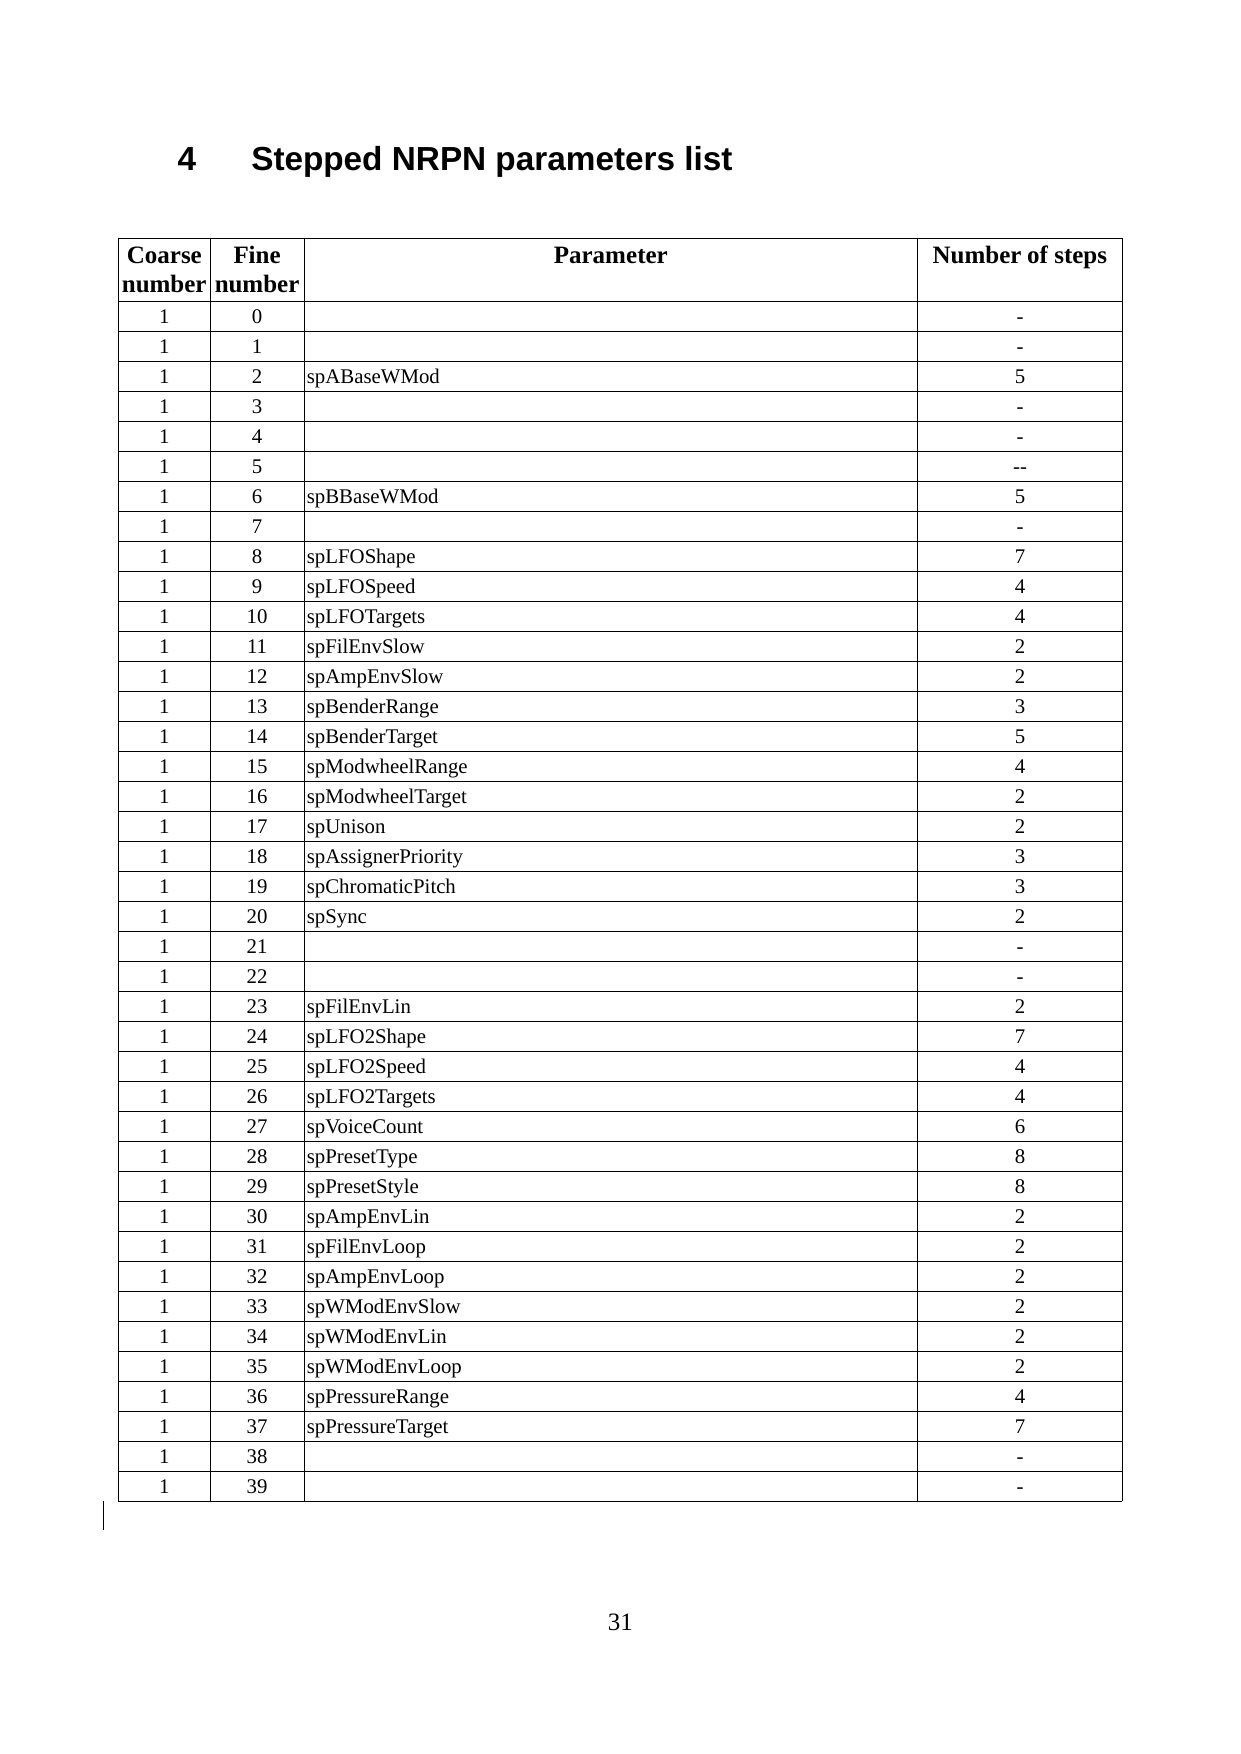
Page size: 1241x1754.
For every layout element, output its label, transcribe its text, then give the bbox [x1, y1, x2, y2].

table_cell spAmpEnvLin [305, 1202, 917, 1231]
table_cell 1 [119, 1142, 210, 1171]
table_cell 1 [119, 1112, 210, 1141]
table_cell [305, 302, 917, 331]
table_cell 1 [119, 392, 210, 421]
table_cell 1 [119, 1082, 210, 1111]
table_cell 4 [918, 1382, 1122, 1411]
table_cell 33 [211, 1292, 304, 1321]
table_cell 1 [119, 752, 210, 781]
table_cell 19 [211, 872, 304, 901]
table_cell 1 [119, 782, 210, 811]
table_cell [305, 1442, 917, 1471]
table_cell 1 [119, 812, 210, 841]
table_cell spWModEnvLoop [305, 1352, 917, 1381]
table_cell -- [918, 452, 1122, 481]
table_cell 2 [918, 1292, 1122, 1321]
table_cell 1 [119, 722, 210, 751]
table_cell 1 [119, 1262, 210, 1291]
table_cell 2 [918, 782, 1122, 811]
table_cell 26 [211, 1082, 304, 1111]
table_cell 22 [211, 962, 304, 991]
table_cell 4 [918, 752, 1122, 781]
table_cell 17 [211, 812, 304, 841]
table_cell 36 [211, 1382, 304, 1411]
table_cell 1 [119, 332, 210, 361]
table_cell 2 [918, 662, 1122, 691]
table_cell spWModEnvLin [305, 1322, 917, 1351]
table_cell [305, 962, 917, 991]
table_cell 1 [119, 932, 210, 961]
table_cell 18 [211, 842, 304, 871]
table_cell spUnison [305, 812, 917, 841]
table_cell 16 [211, 782, 304, 811]
table_cell 1 [119, 1172, 210, 1201]
table_cell 27 [211, 1112, 304, 1141]
table_header Coarse number [119, 239, 210, 301]
table_cell [305, 452, 917, 481]
table_cell 1 [119, 872, 210, 901]
table_cell 1 [119, 422, 210, 451]
table_cell 4 [918, 1082, 1122, 1111]
table_cell 1 [119, 1022, 210, 1051]
table_cell 13 [211, 692, 304, 721]
table_cell 2 [918, 992, 1122, 1021]
table_cell spPresetStyle [305, 1172, 917, 1201]
table_cell 2 [211, 362, 304, 391]
table_cell [305, 422, 917, 451]
table_cell spBenderRange [305, 692, 917, 721]
table_cell 1 [119, 482, 210, 511]
table_cell 1 [119, 902, 210, 931]
subtitle Stepped NRPN parameters list [177, 139, 1122, 177]
table_cell 1 [119, 1202, 210, 1231]
table_cell 37 [211, 1412, 304, 1441]
table_cell 0 [211, 302, 304, 331]
table_cell 2 [918, 812, 1122, 841]
table_cell 38 [211, 1442, 304, 1471]
table_cell 2 [918, 902, 1122, 931]
table_cell spVoiceCount [305, 1112, 917, 1141]
table_cell 2 [918, 1232, 1122, 1261]
table_cell spAssignerPriority [305, 842, 917, 871]
table_header Number of steps [918, 239, 1122, 301]
table_cell 31 [211, 1232, 304, 1261]
table_cell [305, 1472, 917, 1501]
table_cell - [918, 512, 1122, 541]
table_cell 4 [918, 1052, 1122, 1081]
table_cell 8 [918, 1142, 1122, 1171]
table_cell 4 [918, 572, 1122, 601]
table_cell 1 [211, 332, 304, 361]
table_cell 7 [211, 512, 304, 541]
table_cell 32 [211, 1262, 304, 1291]
table_cell - [918, 392, 1122, 421]
table_cell spLFOTargets [305, 602, 917, 631]
table_cell 3 [211, 392, 304, 421]
table_cell spLFOShape [305, 542, 917, 571]
table_cell 3 [918, 872, 1122, 901]
table_cell 6 [211, 482, 304, 511]
table_cell - [918, 302, 1122, 331]
table_cell spFilEnvLin [305, 992, 917, 1021]
table_cell 1 [119, 542, 210, 571]
table_cell 2 [918, 1352, 1122, 1381]
table_cell 1 [119, 1412, 210, 1441]
table_cell 8 [918, 1172, 1122, 1201]
table_cell 7 [918, 1022, 1122, 1051]
table_cell 25 [211, 1052, 304, 1081]
table_cell spAmpEnvSlow [305, 662, 917, 691]
table_cell 1 [119, 1442, 210, 1471]
table_cell 23 [211, 992, 304, 1021]
table_cell [305, 932, 917, 961]
table_cell 4 [211, 422, 304, 451]
table_cell spModwheelRange [305, 752, 917, 781]
table_cell 39 [211, 1472, 304, 1501]
table_cell 1 [119, 452, 210, 481]
table_cell 4 [918, 602, 1122, 631]
table_cell 1 [119, 692, 210, 721]
table_cell 20 [211, 902, 304, 931]
table_cell 7 [918, 1412, 1122, 1441]
table_cell 34 [211, 1322, 304, 1351]
table_cell 35 [211, 1352, 304, 1381]
table_cell spBenderTarget [305, 722, 917, 751]
table_cell spPresetType [305, 1142, 917, 1171]
table_cell spPressureTarget [305, 1412, 917, 1441]
table_cell 1 [119, 962, 210, 991]
table_cell 14 [211, 722, 304, 751]
table_cell spLFO2Targets [305, 1082, 917, 1111]
table_cell 6 [918, 1112, 1122, 1141]
table_cell 2 [918, 1322, 1122, 1351]
table_cell [305, 392, 917, 421]
table_cell - [918, 962, 1122, 991]
table_cell 1 [119, 1472, 210, 1501]
table_cell 1 [119, 1352, 210, 1381]
table_cell - [918, 1442, 1122, 1471]
table_cell 1 [119, 512, 210, 541]
table_cell 1 [119, 632, 210, 661]
table_cell spWModEnvSlow [305, 1292, 917, 1321]
table_cell 5 [211, 452, 304, 481]
table_cell 24 [211, 1022, 304, 1051]
table_cell spFilEnvLoop [305, 1232, 917, 1261]
table_cell spLFO2Shape [305, 1022, 917, 1051]
table_header Fine number [211, 239, 304, 301]
table_cell spABaseWMod [305, 362, 917, 391]
table_cell 1 [119, 302, 210, 331]
table_cell 30 [211, 1202, 304, 1231]
table_header Parameter [305, 239, 917, 301]
table_cell 12 [211, 662, 304, 691]
table_cell spChromaticPitch [305, 872, 917, 901]
table_cell 1 [119, 1322, 210, 1351]
table_cell spModwheelTarget [305, 782, 917, 811]
table_cell spSync [305, 902, 917, 931]
table_cell spLFO2Speed [305, 1052, 917, 1081]
table_cell spBBaseWMod [305, 482, 917, 511]
table_cell 15 [211, 752, 304, 781]
table_cell 1 [119, 602, 210, 631]
table_cell 2 [918, 1262, 1122, 1291]
table_cell 29 [211, 1172, 304, 1201]
table_cell 1 [119, 1382, 210, 1411]
table_cell [305, 332, 917, 361]
table_cell 10 [211, 602, 304, 631]
table_cell - [918, 422, 1122, 451]
table_cell 9 [211, 572, 304, 601]
table_cell 1 [119, 842, 210, 871]
table_cell 1 [119, 1232, 210, 1261]
table_cell 1 [119, 1052, 210, 1081]
table_cell - [918, 932, 1122, 961]
table_cell 1 [119, 572, 210, 601]
table_cell spLFOSpeed [305, 572, 917, 601]
table_cell 5 [918, 722, 1122, 751]
table_cell - [918, 332, 1122, 361]
table_cell 2 [918, 1202, 1122, 1231]
table_cell spPressureRange [305, 1382, 917, 1411]
table_cell spAmpEnvLoop [305, 1262, 917, 1291]
table_cell 8 [211, 542, 304, 571]
table_cell 1 [119, 992, 210, 1021]
table_cell 2 [918, 632, 1122, 661]
table_cell 21 [211, 932, 304, 961]
table_cell 3 [918, 842, 1122, 871]
table_cell 1 [119, 662, 210, 691]
table_cell 1 [119, 362, 210, 391]
table_cell spFilEnvSlow [305, 632, 917, 661]
table_cell 7 [918, 542, 1122, 571]
table_cell - [918, 1472, 1122, 1501]
table_cell 5 [918, 362, 1122, 391]
table_cell 3 [918, 692, 1122, 721]
table_cell 1 [119, 1292, 210, 1321]
table_cell [305, 512, 917, 541]
table_cell 11 [211, 632, 304, 661]
table_cell 28 [211, 1142, 304, 1171]
table_cell 5 [918, 482, 1122, 511]
